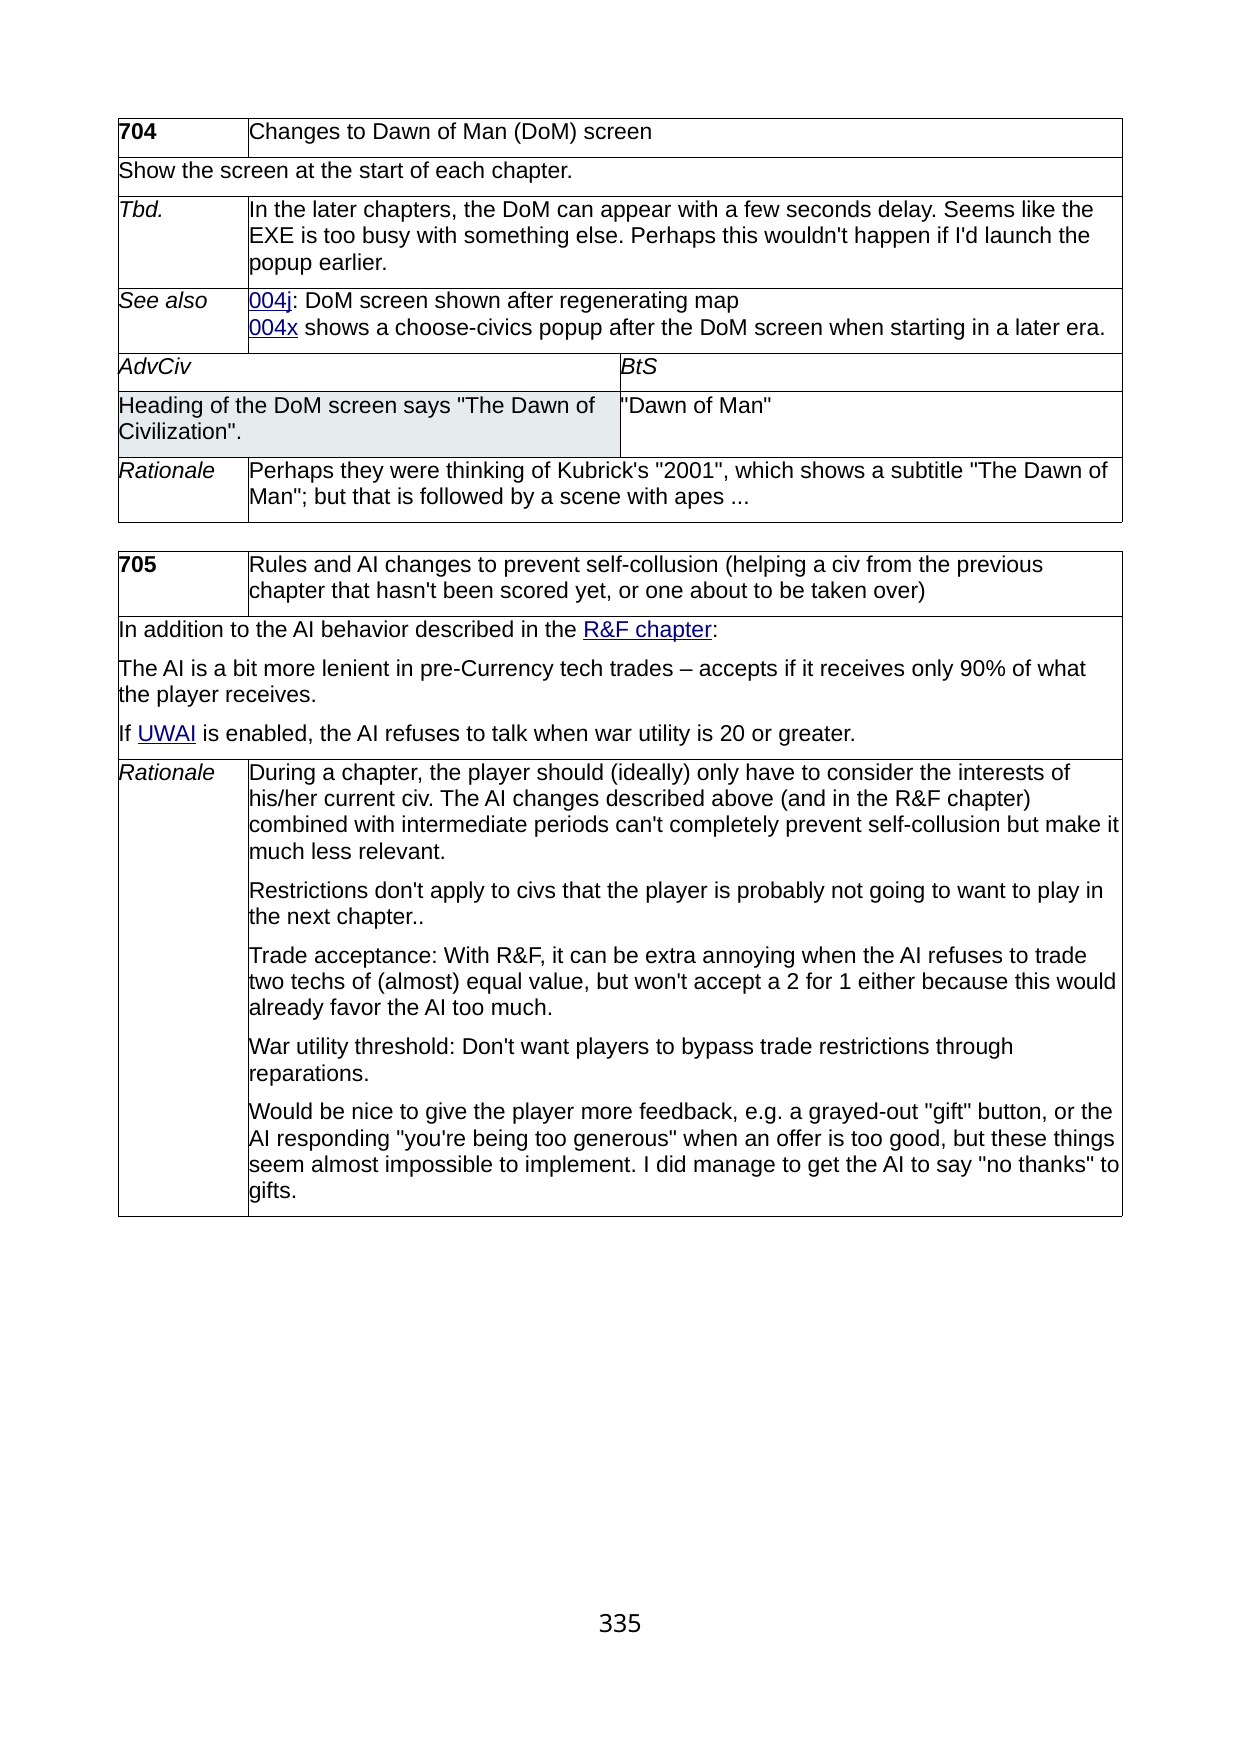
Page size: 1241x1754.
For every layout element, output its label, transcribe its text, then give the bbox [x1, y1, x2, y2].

table_cell "Dawn of Man" [621, 392, 1122, 457]
table_cell Rationale [119, 458, 248, 522]
table_cell In the later chapters, the DoM can appear with a few seconds delay. Seems like the EXE is too busy with something else. Perhaps this wouldn't happen if I'd launch the popup earlier. [249, 197, 1122, 287]
table_header Changes to Dawn of Man (DoM) screen [249, 119, 1122, 157]
table_cell Heading of the DoM screen says "The Dawn of Civilization". [119, 392, 620, 457]
table_cell Tbd. [119, 197, 248, 287]
table_cell During a chapter, the player should (ideally) only have to consider the interests of his/her current civ. The AI changes described above (and in the R&F chapter) combined with intermediate periods can't completely prevent self-collusion but make it much less relevant. Restrictions don't apply to civs that the player is probably not going to want to play in the next chapter.. Trade acceptance: With R&F, it can be extra annoying when the AI refuses to trade two techs of (almost) equal value, but won't accept a 2 for 1 either because this would already favor the AI too much. War utility threshold: Don't want players to bypass trade restrictions through reparations. Would be nice to give the player more feedback, e.g. a grayed-out "gift" button, or the AI responding "you're being too generous" when an offer is too good, but these things seem almost impossible to implement. I did manage to get the AI to say "no thanks" to gifts. [249, 760, 1122, 1216]
table_cell AdvCiv [119, 354, 620, 391]
table_cell In addition to the AI behavior described in the R&F chapter: The AI is a bit more lenient in pre-Currency tech trades – accepts if it receives only 90% of what the player receives. If UWAI is enabled, the AI refuses to talk when war utility is 20 or greater. [119, 617, 1122, 759]
table_header 704 [119, 119, 248, 157]
table_header Rules and AI changes to prevent self-collusion (helping a civ from the previous chapter that hasn't been scored yet, or one about to be taken over) [249, 552, 1122, 616]
table_cell Perhaps they were thinking of Kubrick's "2001", which shows a subtitle "The Dawn of Man"; but that is followed by a scene with apes ... [249, 458, 1122, 522]
table_cell See also [119, 289, 248, 353]
table_cell Rationale [119, 760, 248, 1216]
table_cell BtS [621, 354, 1122, 391]
table_cell Show the screen at the start of each chapter. [119, 158, 1122, 196]
table_header 705 [119, 552, 248, 616]
table_cell 004j: DoM screen shown after regenerating map 004x shows a choose-civics popup after the DoM screen when starting in a later era. [249, 289, 1122, 353]
